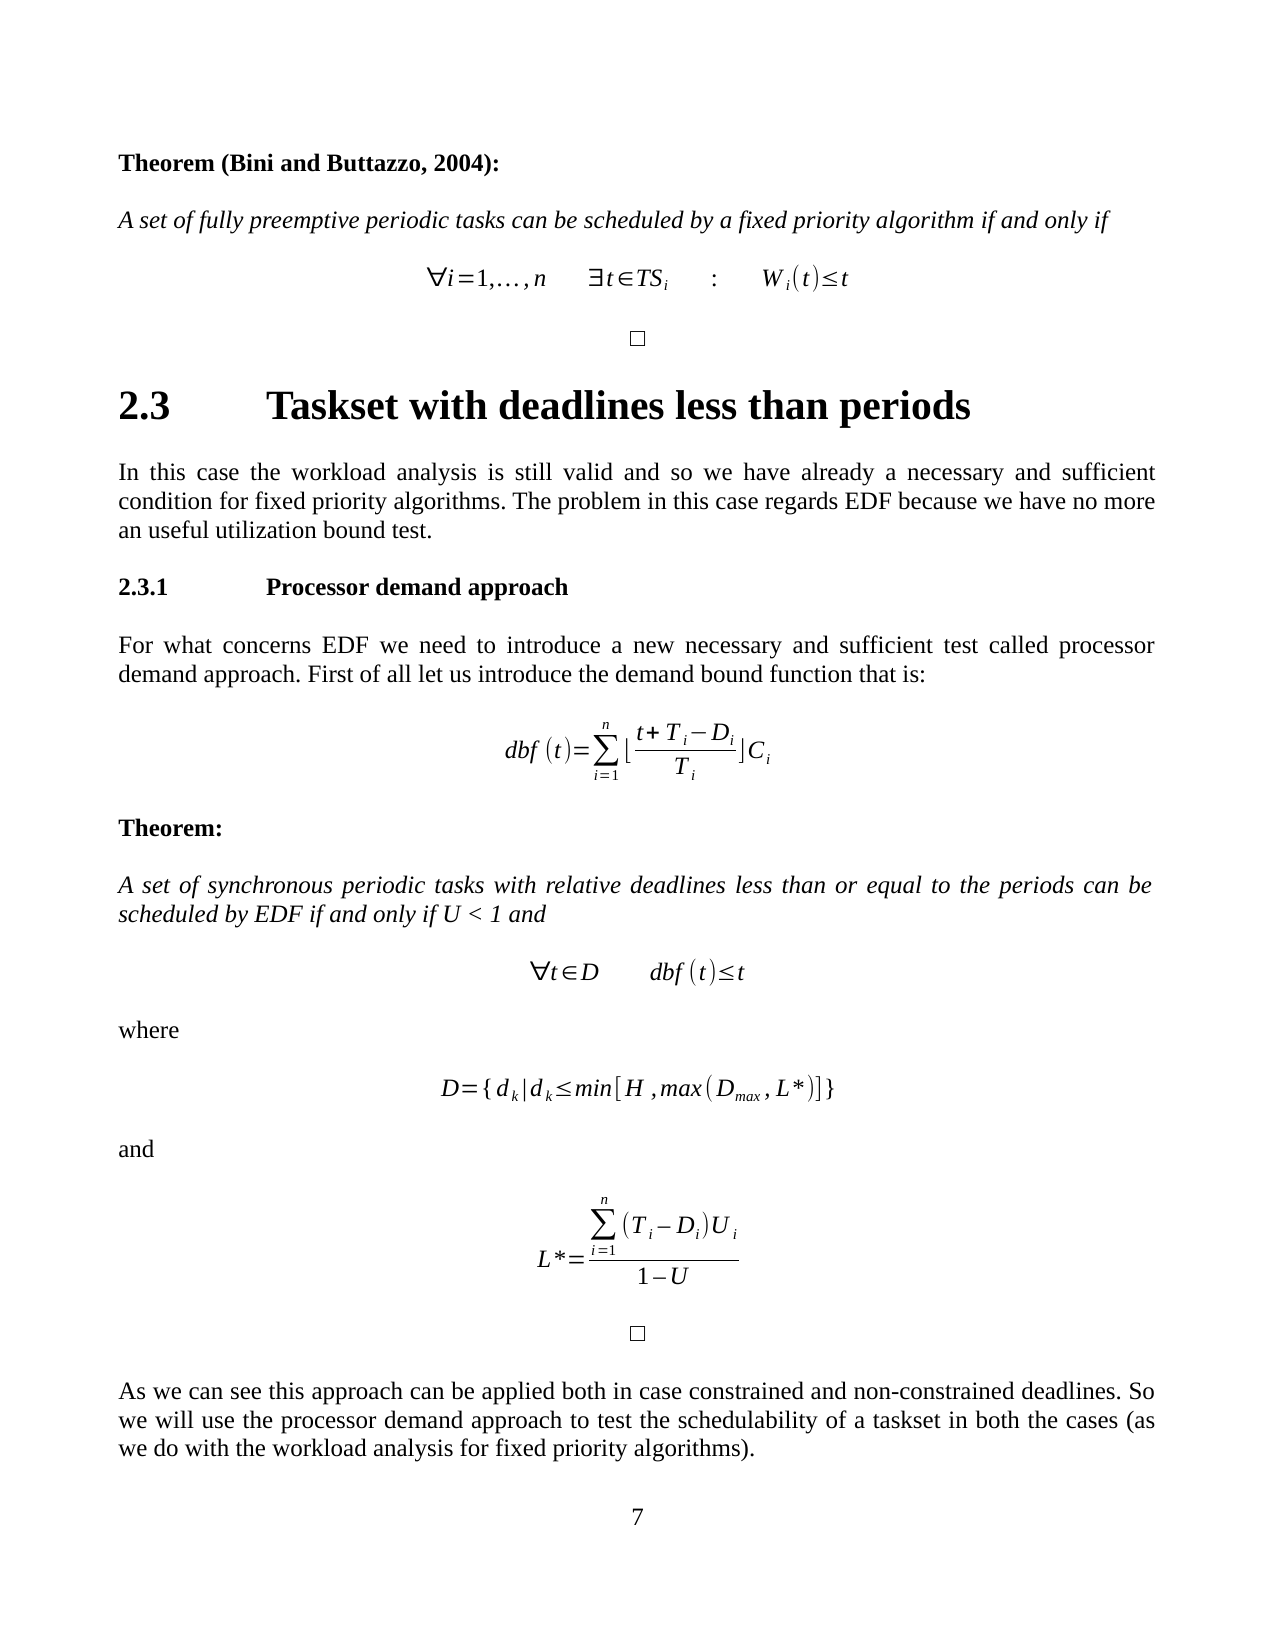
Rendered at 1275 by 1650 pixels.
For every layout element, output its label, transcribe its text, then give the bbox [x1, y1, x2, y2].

text In this case the workload analysis is still valid and so we have already a necessary and sufficient condition for fixed priority algorithms. The problem in this case regards EDF because we have no more an useful utilization bound test. [118, 457, 1157, 544]
subtitle 2.3 Taskset with deadlines less than periods [118, 381, 1157, 429]
text □ [118, 1318, 1157, 1347]
text A set of fully preemptive periodic tasks can be scheduled by a fixed priority algorithm if and only if [118, 205, 1157, 234]
text A set of synchronous periodic tasks with relative deadlines less than or equal to the periods can be scheduled by EDF if and only if U < 1 and [118, 871, 1157, 928]
text As we can see this approach can be applied both in case constrained and non-constrained deadlines. So we will use the processor demand approach to test the schedulability of a taskset in both the cases (as we do with the workload analysis for fixed priority algorithms). [118, 1376, 1157, 1462]
text For what concerns EDF we need to introduce a new necessary and sufficient test called processor demand approach. First of all let us introduce the demand bound function that is: [118, 630, 1157, 687]
text Theorem (Bini and Buttazzo, 2004): [118, 148, 1157, 176]
text and [118, 1134, 1157, 1162]
text □ [118, 323, 1157, 352]
subtitle 2.3.1 Processor demand approach [118, 572, 1157, 601]
text where [118, 1016, 1157, 1044]
text Theorem: [118, 813, 1157, 842]
